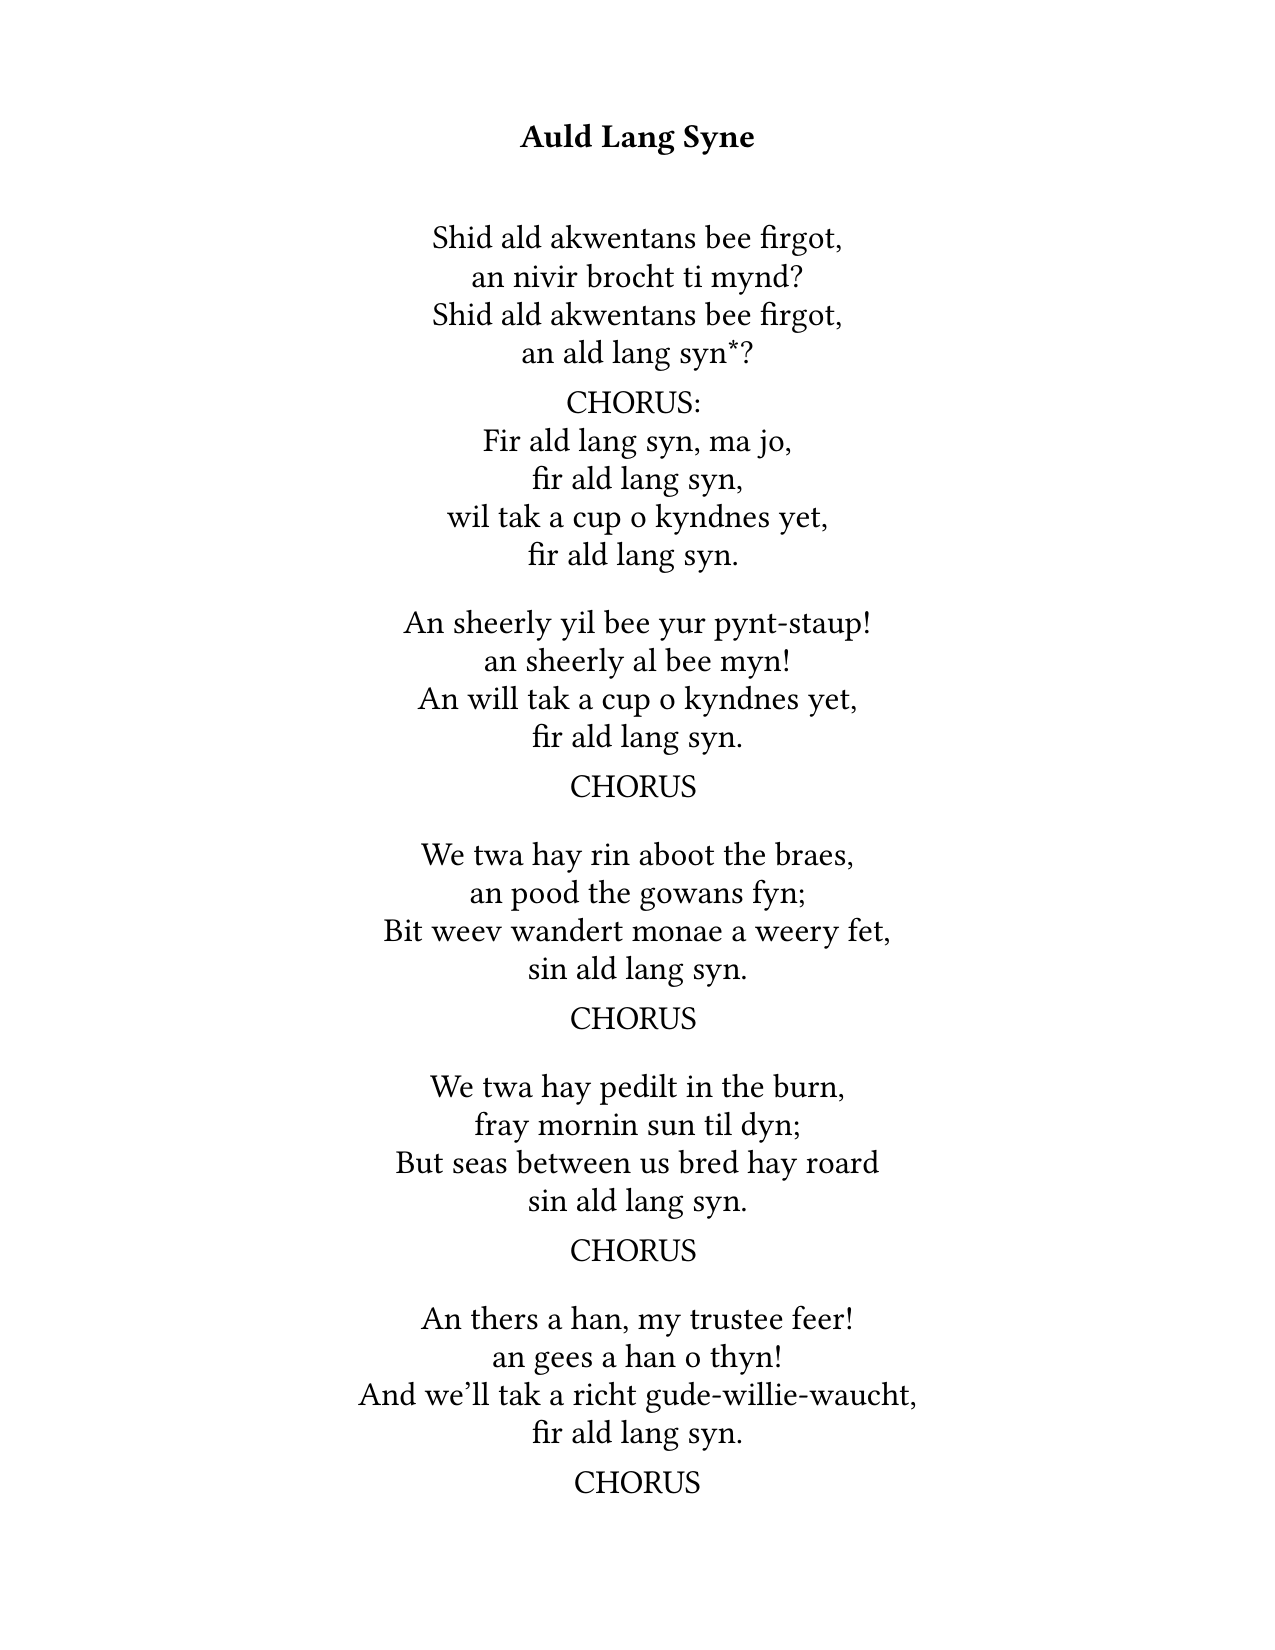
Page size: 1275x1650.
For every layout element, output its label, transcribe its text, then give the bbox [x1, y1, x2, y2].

list Fir ald lang syn, ma jo, fir ald lang syn, wil tak a cup o kyndnes yet, fir ald lang syn. [118, 422, 1157, 574]
list CHORUS [118, 1000, 1157, 1038]
list CHORUS [118, 1464, 1157, 1502]
text We twa hay rin aboot the braes, an pood the gowans fyn; Bit weev wandert monae a weery fet, sin ald lang syn. [118, 835, 1157, 987]
text An thers a han, my trustee feer! an gees a han o thyn! And we’ll tak a richt gude-willie-waucht, fir ald lang syn. [118, 1299, 1157, 1452]
list CHORUS [118, 1232, 1157, 1270]
list CHORUS [118, 768, 1157, 806]
list CHORUS: [118, 384, 1157, 422]
text An sheerly yil bee yur pynt-staup! an sheerly al bee myn! An will tak a cup o kyndnes yet, fir ald lang syn. [118, 603, 1157, 755]
text Shid ald akwentans bee firgot, an nivir brocht ti mynd? Shid ald akwentans bee firgot, an ald lang syn*? [118, 219, 1157, 371]
text We twa hay pedilt in the burn, fray mornin sun til dyn; But seas between us bred hay roard sin ald lang syn. [118, 1067, 1157, 1219]
text Auld Lang Syne [118, 118, 1157, 156]
